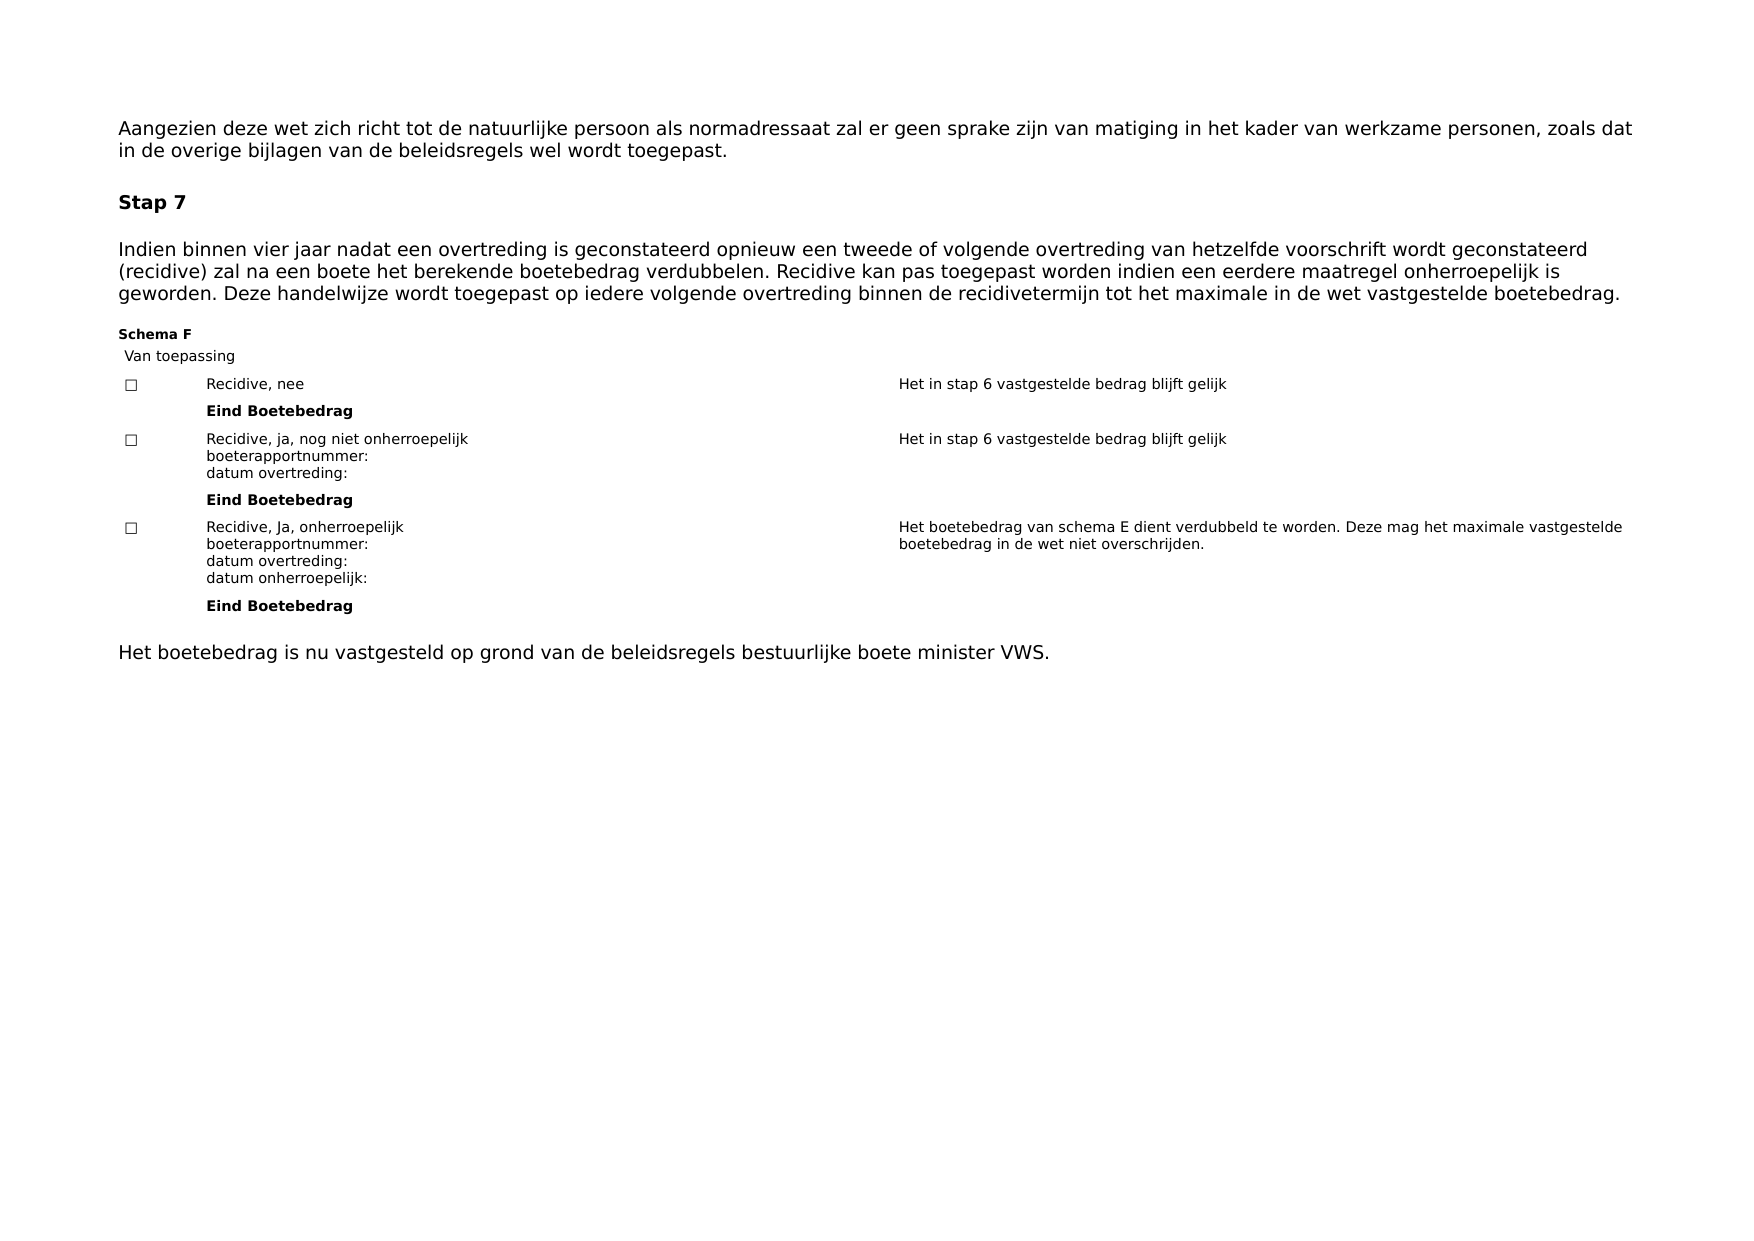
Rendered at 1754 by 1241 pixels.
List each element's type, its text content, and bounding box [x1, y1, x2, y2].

table_cell □ [119, 515, 200, 619]
table_cell Recidive, ja, nog niet onherroepelijk boeterapportnummer: datum overtreding: [201, 426, 892, 486]
text Indien binnen vier jaar nadat een overtreding is geconstateerd opnieuw een tweede of volgende overtreding van hetzelfde voorschrift wordt geconstateerd (recidive) zal na een boete het berekende boetebedrag verdubbelen. Recidive kan pas toegepast worden indien een eerdere maatregel onherroepelijk is geworden. Deze handelwijze wordt toegepast op iedere volgende overtreding binnen de recidivetermijn tot het maximale in de wet vastgestelde boetebedrag. [118, 239, 1636, 305]
table_cell □ [119, 371, 200, 425]
table_cell Het in stap 6 vastgestelde bedrag blijft gelijk [893, 426, 1635, 486]
text Aangezien deze wet zich richt tot de natuurlijke persoon als normadressaat zal er geen sprake zijn van matiging in het kader van werkzame personen, zoals dat in de overige bijlagen van de beleidsregels wel wordt toegepast. [118, 118, 1636, 162]
table_cell Recidive, nee [201, 371, 892, 397]
table_header Schema F [118, 327, 1636, 343]
table_cell Eind Boetebedrag [201, 593, 1635, 619]
table_cell Het boetebedrag van schema E dient verdubbeld te worden. Deze mag het maximale vastgestelde boetebedrag in de wet niet overschrijden. [893, 515, 1635, 592]
table_cell Eind Boetebedrag [201, 399, 1635, 425]
table_cell Eind Boetebedrag [201, 487, 1635, 513]
table_cell □ [119, 426, 200, 513]
subtitle Stap 7 [118, 192, 1636, 214]
table_cell Het in stap 6 vastgestelde bedrag blijft gelijk [893, 371, 1635, 397]
table_cell Recidive, Ja, onherroepelijk boeterapportnummer: datum overtreding: datum onherroepelijk: [201, 515, 892, 592]
text Het boetebedrag is nu vastgesteld op grond van de beleidsregels bestuurlijke boete minister VWS. [118, 642, 1636, 664]
table_cell Van toepassing [119, 344, 1635, 370]
